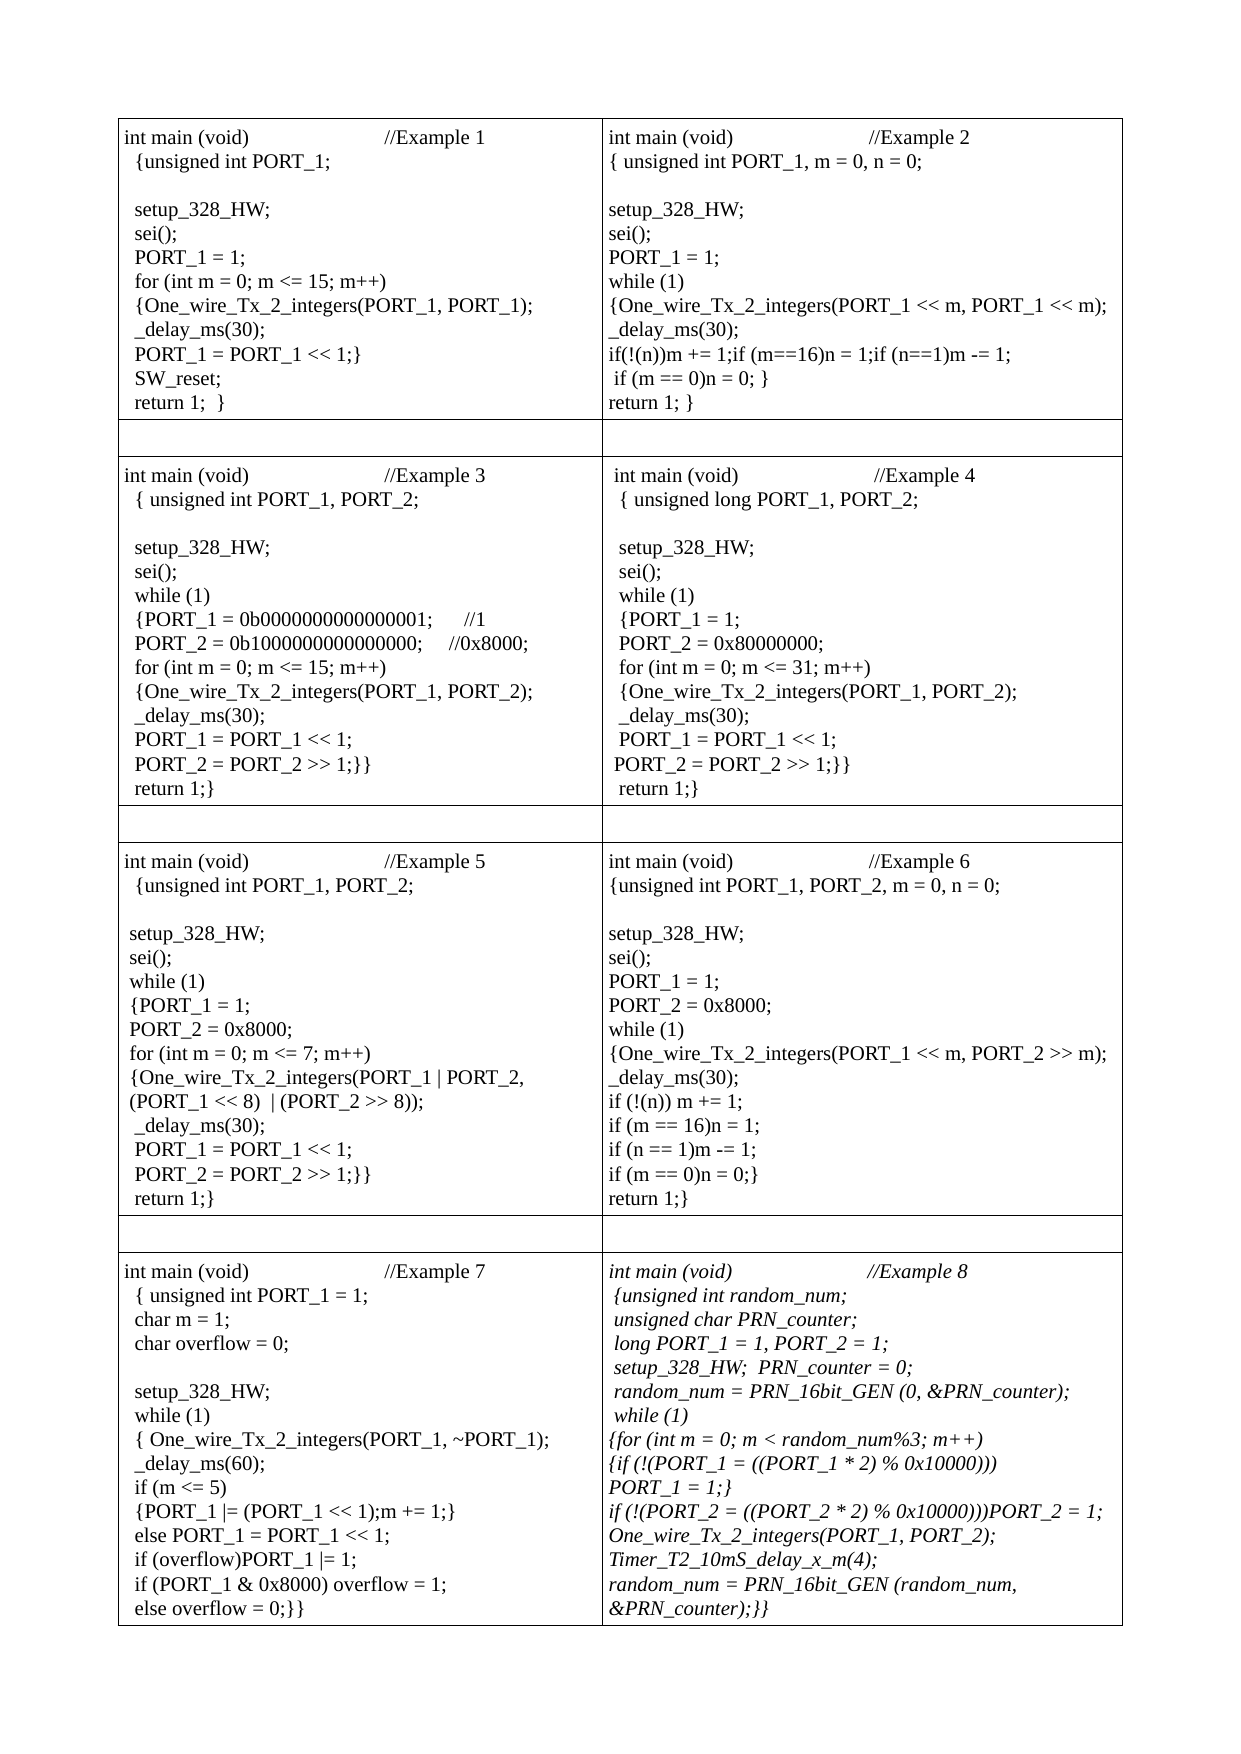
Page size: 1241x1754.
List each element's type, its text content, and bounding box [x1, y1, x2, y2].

table_cell int main (void) //Example 6 {unsigned int PORT_1, PORT_2, m = 0, n = 0; setup_328_HW; sei(); PORT_1 = 1; PORT_2 = 0x8000; while (1) {One_wire_Tx_2_integers(PORT_1 << m, PORT_2 >> m); _delay_ms(30); if (!(n)) m += 1; if (m == 16)n = 1; if (n == 1)m -= 1; if (m == 0)n = 0;} return 1;} [603, 843, 1122, 1215]
table_cell [119, 806, 602, 842]
table_header int main (void) //Example 2 { unsigned int PORT_1, m = 0, n = 0; setup_328_HW; sei(); PORT_1 = 1; while (1) {One_wire_Tx_2_integers(PORT_1 << m, PORT_1 << m); _delay_ms(30); if(!(n))m += 1;if (m==16)n = 1;if (n==1)m -= 1; if (m == 0)n = 0; } return 1; } [603, 119, 1122, 419]
table_cell int main (void) //Example 5 {unsigned int PORT_1, PORT_2; setup_328_HW; sei(); while (1) {PORT_1 = 1; PORT_2 = 0x8000; for (int m = 0; m <= 7; m++) {One_wire_Tx_2_integers(PORT_1 | PORT_2, (PORT_1 << 8) | (PORT_2 >> 8)); _delay_ms(30); PORT_1 = PORT_1 << 1; PORT_2 = PORT_2 >> 1;}} return 1;} [119, 843, 602, 1215]
table_cell [119, 420, 602, 456]
table_cell int main (void) //Example 7 { unsigned int PORT_1 = 1; char m = 1; char overflow = 0; setup_328_HW; while (1) { One_wire_Tx_2_integers(PORT_1, ~PORT_1); _delay_ms(60); if (m <= 5) {PORT_1 |= (PORT_1 << 1);m += 1;} else PORT_1 = PORT_1 << 1; if (overflow)PORT_1 |= 1; if (PORT_1 & 0x8000) overflow = 1; else overflow = 0;}} [119, 1253, 602, 1625]
table_cell [603, 1216, 1122, 1252]
table_cell [603, 420, 1122, 456]
table_cell int main (void) //Example 8 {unsigned int random_num; unsigned char PRN_counter; long PORT_1 = 1, PORT_2 = 1; setup_328_HW; PRN_counter = 0; random_num = PRN_16bit_GEN (0, &PRN_counter); while (1) {for (int m = 0; m < random_num%3; m++) {if (!(PORT_1 = ((PORT_1 * 2) % 0x10000))) PORT_1 = 1;} if (!(PORT_2 = ((PORT_2 * 2) % 0x10000)))PORT_2 = 1; One_wire_Tx_2_integers(PORT_1, PORT_2); Timer_T2_10mS_delay_x_m(4); random_num = PRN_16bit_GEN (random_num, &PRN_counter);}} [603, 1253, 1122, 1625]
table_cell [603, 806, 1122, 842]
table_cell int main (void) //Example 4 { unsigned long PORT_1, PORT_2; setup_328_HW; sei(); while (1) {PORT_1 = 1; PORT_2 = 0x80000000; for (int m = 0; m <= 31; m++) {One_wire_Tx_2_integers(PORT_1, PORT_2); _delay_ms(30); PORT_1 = PORT_1 << 1; PORT_2 = PORT_2 >> 1;}} return 1;} [603, 457, 1122, 805]
table_cell [119, 1216, 602, 1252]
table_cell int main (void) //Example 3 { unsigned int PORT_1, PORT_2; setup_328_HW; sei(); while (1) {PORT_1 = 0b0000000000000001; //1 PORT_2 = 0b1000000000000000; //0x8000; for (int m = 0; m <= 15; m++) {One_wire_Tx_2_integers(PORT_1, PORT_2); _delay_ms(30); PORT_1 = PORT_1 << 1; PORT_2 = PORT_2 >> 1;}} return 1;} [119, 457, 602, 805]
table_header int main (void) //Example 1 {unsigned int PORT_1; setup_328_HW; sei(); PORT_1 = 1; for (int m = 0; m <= 15; m++) {One_wire_Tx_2_integers(PORT_1, PORT_1); _delay_ms(30); PORT_1 = PORT_1 << 1;} SW_reset; return 1; } [119, 119, 602, 419]
